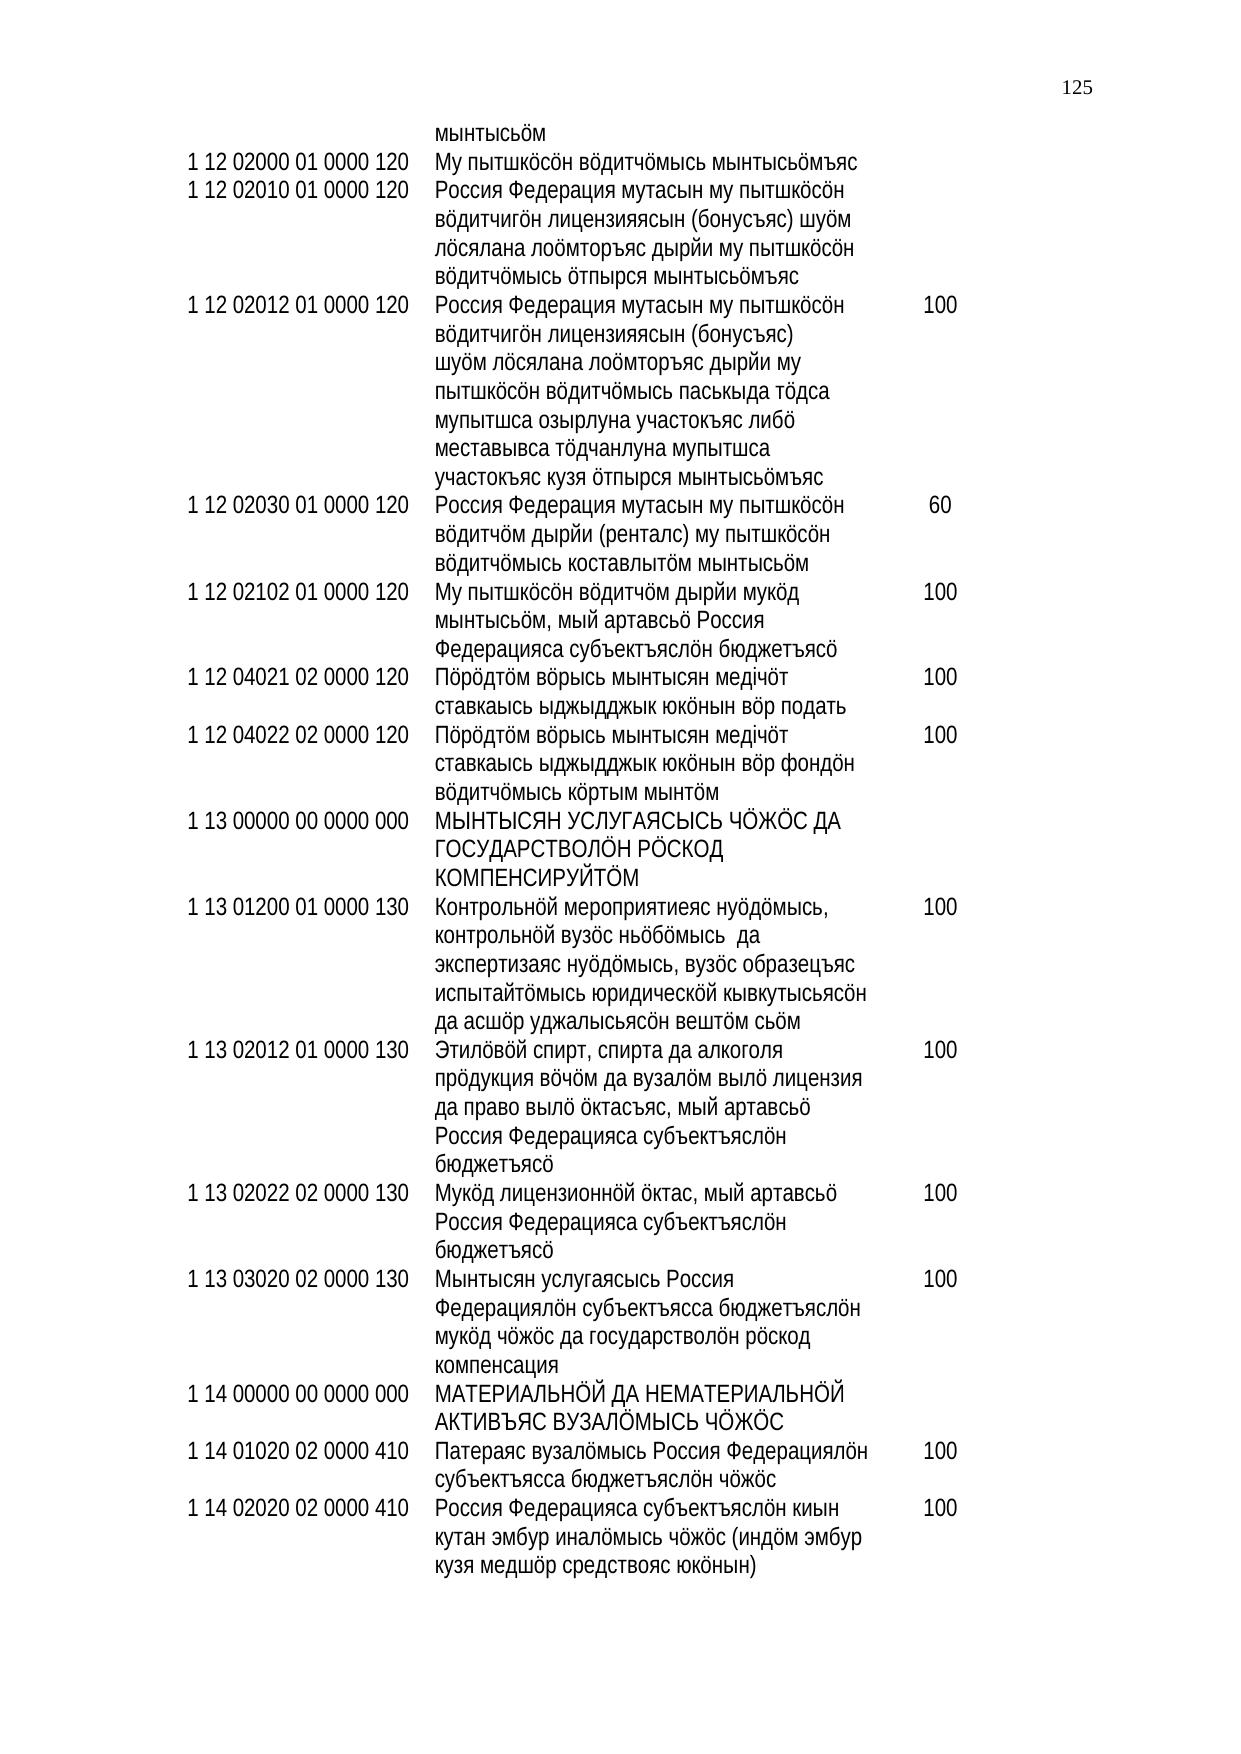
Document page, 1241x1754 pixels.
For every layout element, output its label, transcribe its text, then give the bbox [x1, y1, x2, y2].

table_cell 100 [881, 1493, 999, 1579]
table_cell [999, 806, 1104, 892]
table_cell 100 [881, 663, 999, 720]
table_cell Россия Федерацияса субъектъяслöн киын кутан эмбур иналöмысь чöжöс (индöм эмбур кузя медшöр средствояс юкöнын) [423, 1493, 881, 1579]
table_cell [999, 720, 1104, 806]
table_cell МАТЕРИАЛЬНÖЙ ДА НЕМАТЕРИАЛЬНÖЙ АКТИВЪЯС ВУЗАЛÖМЫСЬ ЧÖЖÖС [423, 1379, 881, 1436]
table_cell 1 13 00000 00 0000 000 [176, 806, 423, 892]
table_cell [999, 175, 1104, 290]
table_cell Россия Федерация мутасын му пытшкöсöн вöдитчигöн лицензияясын (бонусъяс) шуöм лöсялана лоöмторъяс дырйи му пытшкöсöн вöдитчöмысь öтпырся мынтысьöмъяс [423, 175, 881, 290]
table_cell 1 13 02012 01 0000 130 [176, 1035, 423, 1178]
table_cell [999, 290, 1104, 491]
table_cell Мынтысян услугаясысь Россия Федерациялöн субъектъясса бюджетъяслöн мукöд чöжöс да государстволöн рöскод компенсация [423, 1264, 881, 1378]
table_cell 1 12 02030 01 0000 120 [176, 491, 423, 576]
table_cell [881, 1379, 999, 1436]
table_cell МЫНТЫСЯН УСЛУГАЯСЫСЬ ЧÖЖÖС ДА ГОСУДАРСТВОЛÖН РÖСКОД КОМПЕНСИРУЙТÖМ [423, 806, 881, 892]
table_cell [999, 491, 1104, 576]
table_cell Россия Федерация мутасын му пытшкöсöн вöдитчöм дырйи (ренталс) му пытшкöсöн вöдитчöмысь коставлытöм мынтысьöм [423, 491, 881, 576]
table_cell Пöрöдтöм вöрысь мынтысян медiчöт ставкаысь ыджыдджык юкöнын вöр фондöн вöдитчöмысь кöртым мынтöм [423, 720, 881, 806]
table_cell 100 [881, 576, 999, 662]
table_cell мынтысьöм [423, 118, 881, 147]
table_cell Патераяс вузалöмысь Россия Федерациялöн субъектъясса бюджетъяслöн чöжöс [423, 1436, 881, 1493]
table_cell [999, 892, 1104, 1035]
table_cell [999, 1379, 1104, 1436]
table_cell 1 14 01020 02 0000 410 [176, 1436, 423, 1493]
table_cell 1 12 04022 02 0000 120 [176, 720, 423, 806]
table_cell 100 [881, 1436, 999, 1493]
table_cell Контрольнöй мероприятиеяс нуöдöмысь, контрольнöй вузöс ньöбöмысь да экспертизаяс нуöдöмысь, вузöс образецъяс испытайтöмысь юридическöй кывкутысьясöн да асшöр уджалысьясöн вештöм сьöм [423, 892, 881, 1035]
table_cell [881, 147, 999, 175]
table_cell [999, 1178, 1104, 1264]
table_cell 1 14 02020 02 0000 410 [176, 1493, 423, 1579]
table_cell 100 [881, 1178, 999, 1264]
table_cell 1 14 00000 00 0000 000 [176, 1379, 423, 1436]
table_cell 1 12 02000 01 0000 120 [176, 147, 423, 175]
table_cell [999, 147, 1104, 175]
table_cell Этилöвöй спирт, спирта да алкоголя прöдукция вöчöм да вузалöм вылö лицензия да право вылö öктасъяс, мый артавсьö Россия Федерацияса субъектъяслöн бюджетъясö [423, 1035, 881, 1178]
table_cell [881, 806, 999, 892]
table_cell 1 12 04021 02 0000 120 [176, 663, 423, 720]
table_cell 100 [881, 1035, 999, 1178]
table_cell [999, 1035, 1104, 1178]
table_cell [999, 118, 1104, 147]
table_cell Му пытшкöсöн вöдитчöм дырйи мукöд мынтысьöм, мый артавсьö Россия Федерацияса субъектъяслöн бюджетъясö [423, 576, 881, 662]
table_cell Пöрöдтöм вöрысь мынтысян медiчöт ставкаысь ыджыдджык юкöнын вöр подать [423, 663, 881, 720]
table_cell 100 [881, 1264, 999, 1378]
table_cell 1 12 02102 01 0000 120 [176, 576, 423, 662]
table_cell 100 [881, 290, 999, 491]
table_cell Мукöд лицензионнöй öктас, мый артавсьö Россия Федерацияса субъектъяслöн бюджетъясö [423, 1178, 881, 1264]
table_cell 100 [881, 720, 999, 806]
table_cell 1 13 01200 01 0000 130 [176, 892, 423, 1035]
table_cell 100 [881, 892, 999, 1035]
table_cell 1 12 02012 01 0000 120 [176, 290, 423, 491]
table_cell [999, 1493, 1104, 1579]
table_cell Му пытшкöсöн вöдитчöмысь мынтысьöмъяс [423, 147, 881, 175]
table_cell [176, 118, 423, 147]
table_cell [999, 576, 1104, 662]
table_cell 1 13 02022 02 0000 130 [176, 1178, 423, 1264]
table_cell 60 [881, 491, 999, 576]
table_cell 1 12 02010 01 0000 120 [176, 175, 423, 290]
table_cell Россия Федерация мутасын му пытшкöсöн вöдитчигöн лицензияясын (бонусъяс) шуöм лöсялана лоöмторъяс дырйи му пытшкöсöн вöдитчöмысь паськыда тöдса мупытшса озырлуна участокъяс либö меставывса тöдчанлуна мупытшса участокъяс кузя öтпырся мынтысьöмъяс [423, 290, 881, 491]
table_cell [999, 1436, 1104, 1493]
table_cell 1 13 03020 02 0000 130 [176, 1264, 423, 1378]
table_cell [999, 663, 1104, 720]
table_cell [999, 1264, 1104, 1378]
table_cell [881, 175, 999, 290]
table_cell [881, 118, 999, 147]
